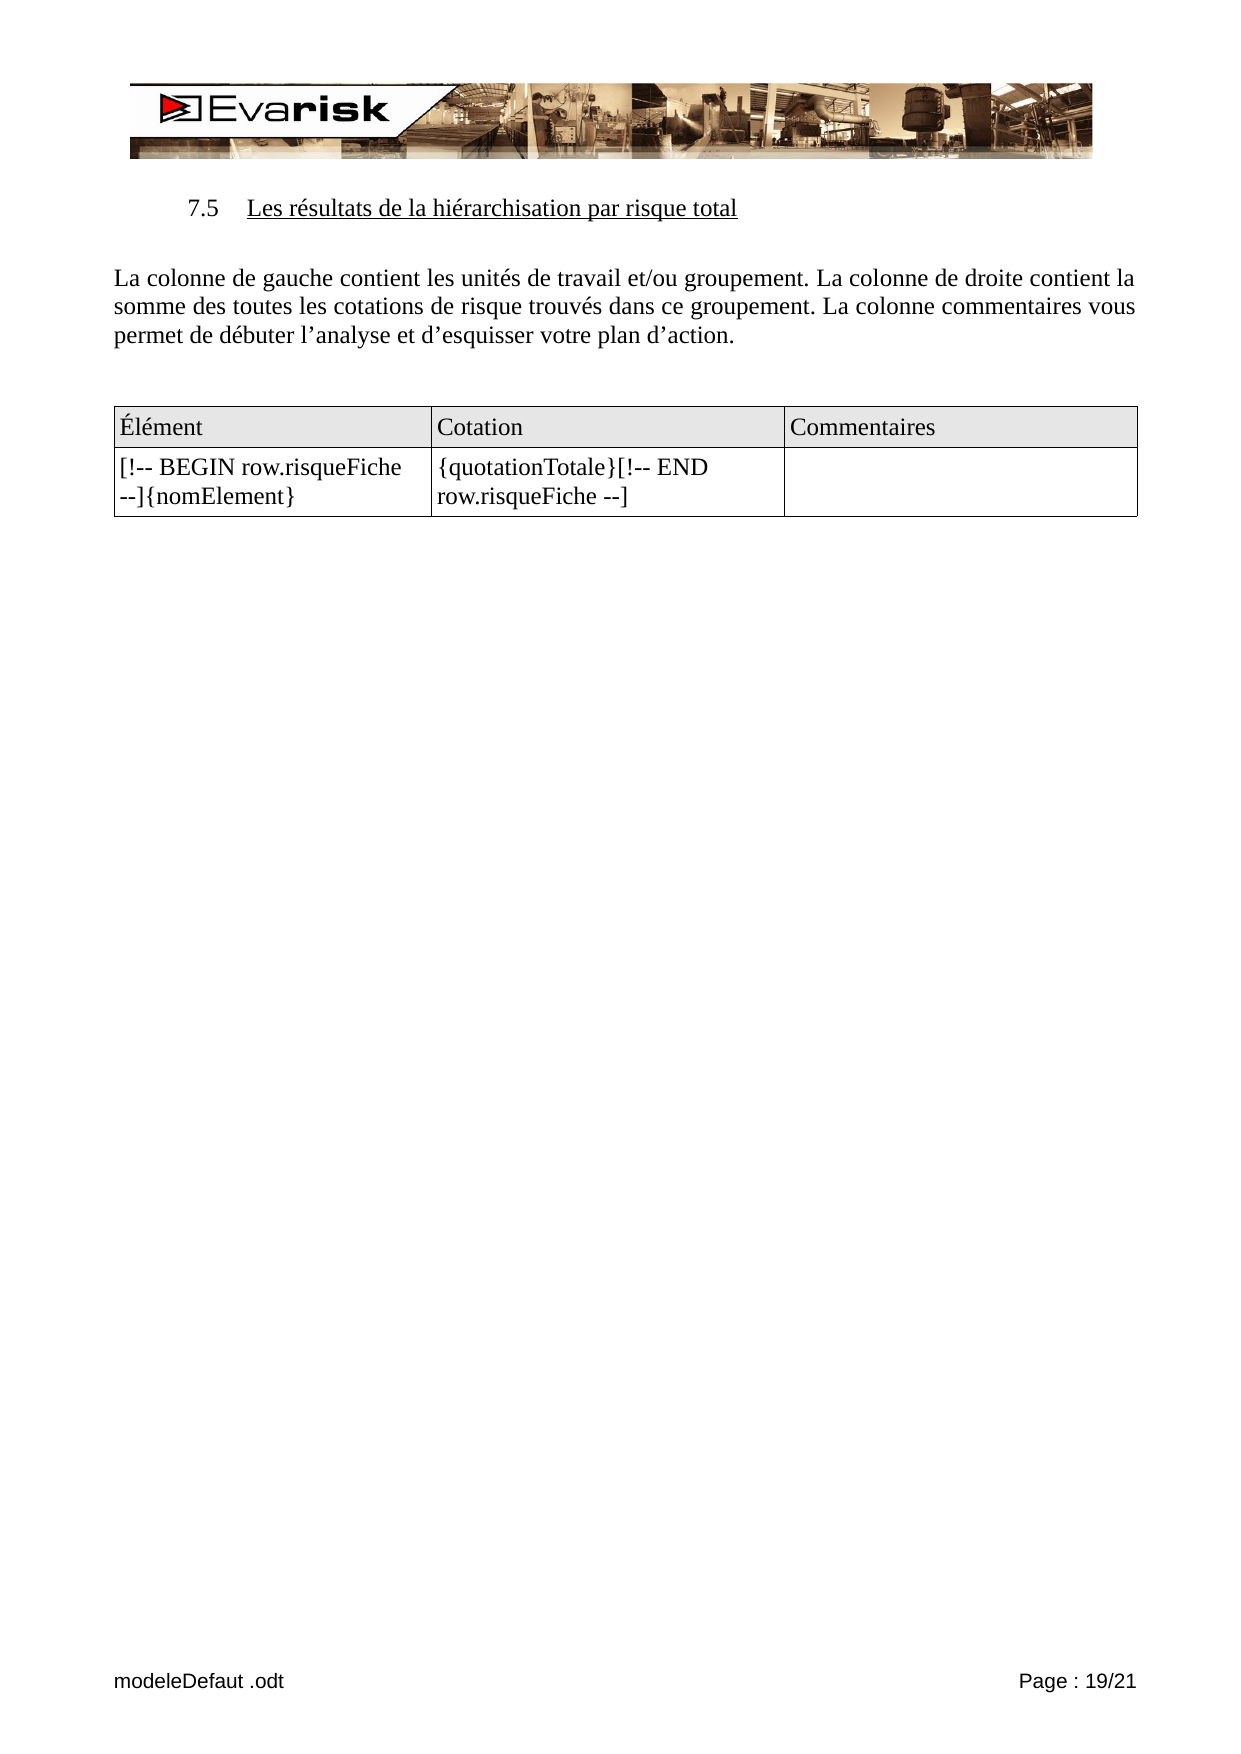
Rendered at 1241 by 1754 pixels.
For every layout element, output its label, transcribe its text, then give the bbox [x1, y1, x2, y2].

text La colonne de gauche contient les unités de travail et/ou groupement. La colonne de droite contient la somme des toutes les cotations de risque trouvés dans ce groupement. La colonne commentaires vous permet de débuter l’analyse et d’esquisser votre plan d’action. [114, 263, 1137, 349]
table_header Cotation [432, 407, 784, 447]
subtitle Les résultats de la hiérarchisation par risque total [187, 193, 1137, 221]
table_cell [!-- BEGIN row.risqueFiche --]{nomElement} [115, 448, 431, 516]
table_header Commentaires [785, 407, 1137, 447]
table_header Élément [115, 407, 431, 447]
table_cell [785, 448, 1137, 516]
table_cell {quotationTotale}[!-- END row.risqueFiche --] [432, 448, 784, 516]
